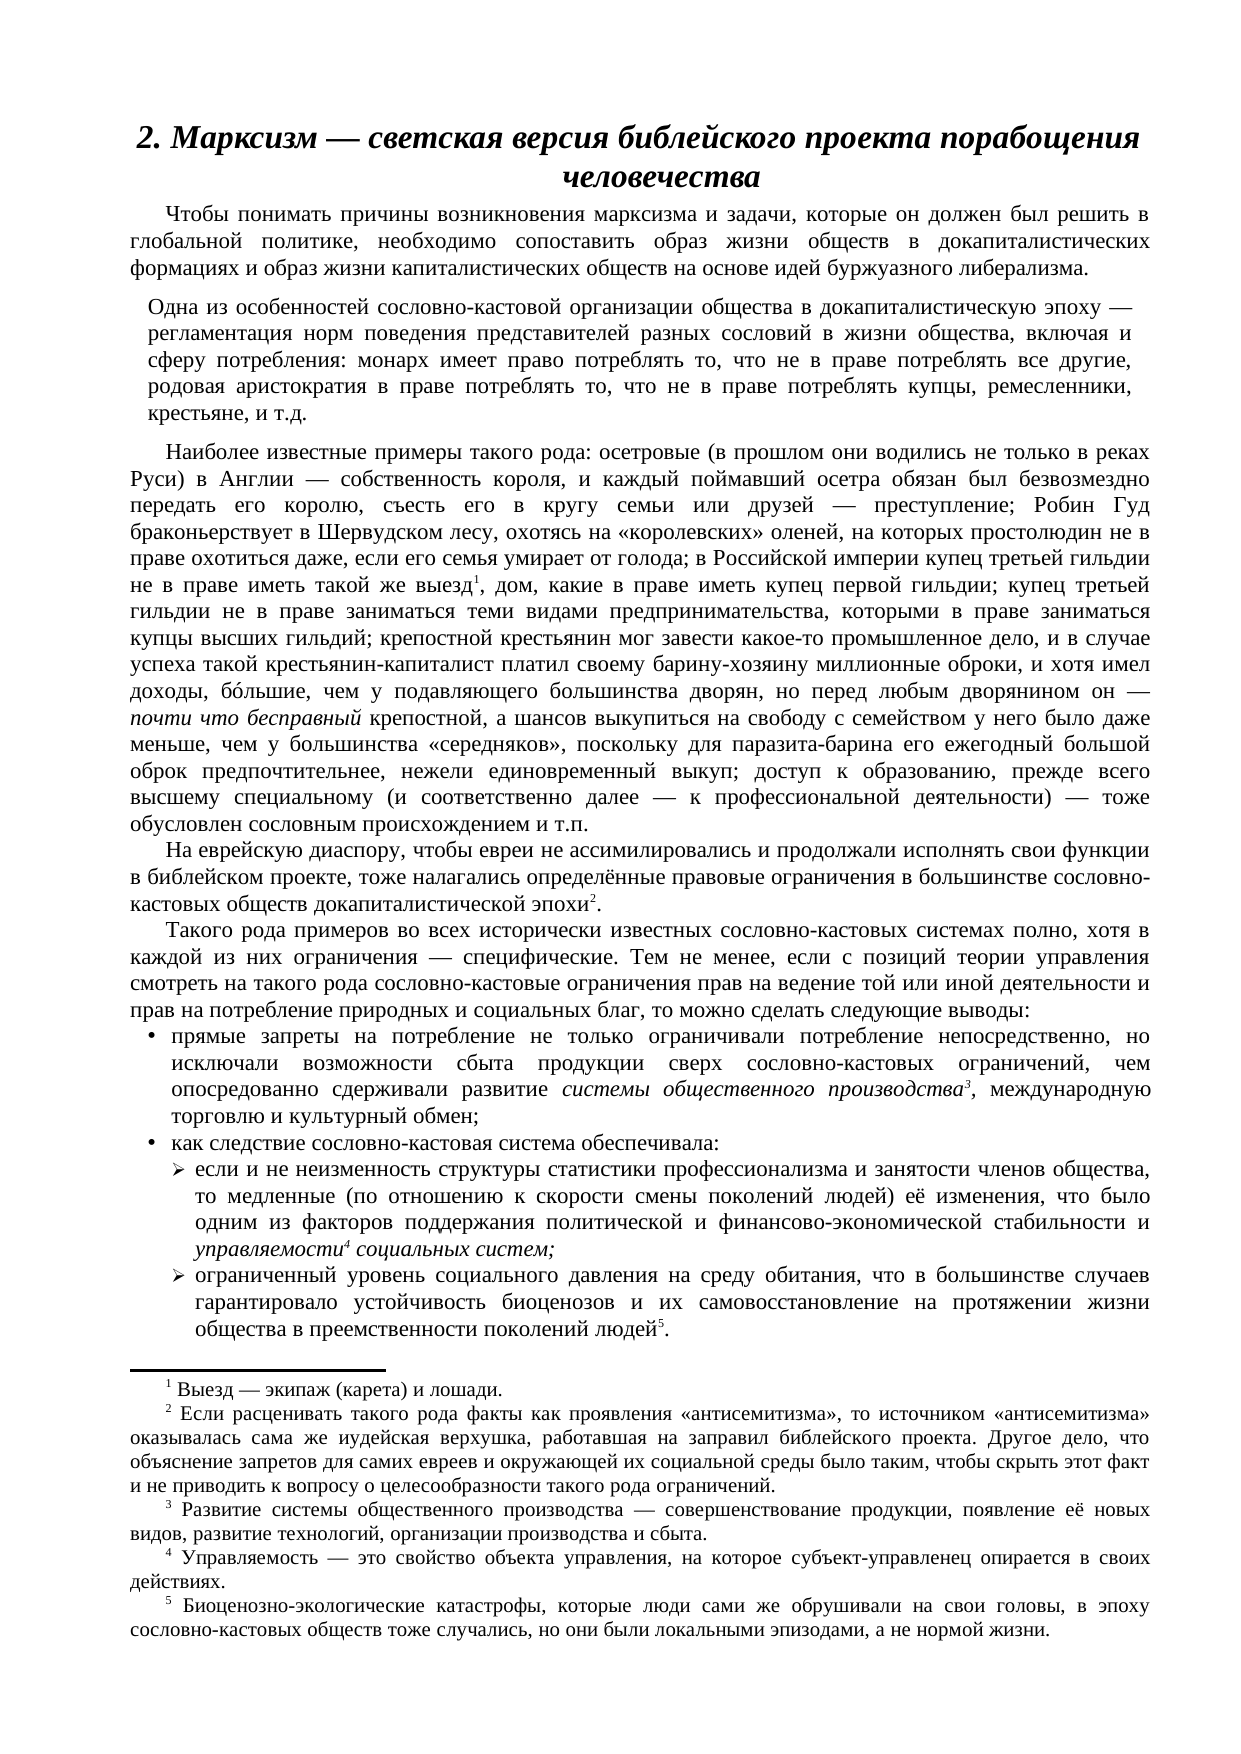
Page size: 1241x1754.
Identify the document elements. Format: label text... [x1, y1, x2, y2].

subtitle 2. Марксизм — светская версия библейского проекта порабощения человечества [130, 117, 1152, 194]
text Если расценивать такого рода факты как проявления «антисемитизма», то источником «антисемитизма» оказывалась сама же иудейская верхушка, работавшая на заправил библейского проекта. Другое дело, что объяснение запретов для самих евреев и окружающей их социальной среды было таким, чтобы скрыть этот факт и не приводить к вопросу о целесообразности такого рода ограничений. [130, 1401, 1152, 1497]
list Развитие системы общественного производства — совершенствование продукции, появление её новых видов, развитие технологий, организации производства и сбыта. [130, 1497, 1152, 1545]
list прямые запреты на потребление не только ограничивали потребление непосредственно, но исключали возможности сбыта продукции сверх сословно-кастовых ограничений, чем опосредованно сдерживали развитие системы общественного производства, международную торговлю и культурный обмен; [148, 1022, 1152, 1128]
text Наиболее известные примеры такого рода: осетровые (в прошлом они водились не только в реках Руси) в Англии — собственность короля, и каждый поймавший осетра обязан был безвозмездно передать его королю, съесть его в кругу семьи или друзей — преступление; Робин Гуд браконьерствует в Шервудском лесу, охотясь на «королевских» оленей, на которых простолюдин не в праве охотиться даже, если его семья умирает от голода; в Российской империи купец третьей гильдии не в праве иметь такой же выезд, дом, какие в праве иметь купец первой гильдии; купец третьей гильдии не в праве заниматься теми видами предпринимательства, которыми в праве заниматься купцы высших гильдий; крепостной крестьянин мог завести какое-то промышленное дело, и в случае успеха такой крестьянин-капиталист платил своему барину-хозяину миллионные оброки, и хотя имел доходы, бóльшие, чем у подавляющего большинства дворян, но перед любым дворянином он — почти что бесправный крепостной, а шансов выкупиться на свободу с семейством у него было даже меньше, чем у большинства «середняков», поскольку для паразита-барина его ежегодный большой оброк предпочтительнее, нежели единовременный выкуп; доступ к образованию, прежде всего высшему специальному (и соответственно далее — к профессиональной деятельности) — тоже обусловлен сословным происхождением и т.п. [130, 438, 1152, 836]
list как следствие сословно-кастовая система обеспечивала: [148, 1128, 1152, 1155]
list Биоценозно-экологические катастрофы, которые люди сами же обрушивали на свои головы, в эпоху сословно-кастовых обществ тоже случались, но они были локальными эпизодами, а не нормой жизни. [130, 1593, 1152, 1641]
list Управляемость — это свойство объекта управления, на которое субъект-управленец опирается в своих действиях. [130, 1545, 1152, 1593]
list ограниченный уровень социального давления на среду обитания, что в большинстве случаев гарантировало устойчивость биоценозов и их самовосстановление на протяжении жизни общества в преемственности поколений людей. [171, 1261, 1152, 1341]
list если и не неизменность структуры статистики профессионализма и занятости членов общества, то медленные (по отношению к скорости смены поколений людей) её изменения, что было одним из факторов поддержания политической и финансово-экономической стабильности и управляемости социальных систем; [171, 1155, 1152, 1261]
text Одна из особенностей сословно-кастовой организации общества в докапиталистическую эпоху — регламентация норм поведения представителей разных сословий в жизни общества, включая и сферу потребления: монарх имеет право потреблять то, что не в праве потреблять все другие, родовая аристократия в праве потреблять то, что не в праве потреблять купцы, ремесленники, крестьяне, и т.д. [148, 292, 1134, 425]
text Чтобы понимать причины возникновения марксизма и задачи, которые он должен был решить в глобальной политике, необходимо сопоставить образ жизни обществ в докапиталистических формациях и образ жизни капиталистических обществ на основе идей буржуазного либерализма. [130, 200, 1152, 280]
text На еврейскую диаспору, чтобы евреи не ассимилировались и продолжали исполнять свои функции в библейском проекте, тоже налагались определённые правовые ограничения в большинстве сословно-кастовых обществ докапиталистической эпохи. [130, 836, 1152, 916]
text Такого рода примеров во всех исторически известных сословно-кастовых системах полно, хотя в каждой из них ограничения — специфические. Тем не менее, если с позиций теории управления смотреть на такого рода сословно-кастовые ограничения прав на ведение той или иной деятельности и прав на потребление природных и социальных благ, то можно сделать следующие выводы: [130, 916, 1152, 1022]
text Выезд — экипаж (карета) и лошади. [130, 1377, 1152, 1401]
